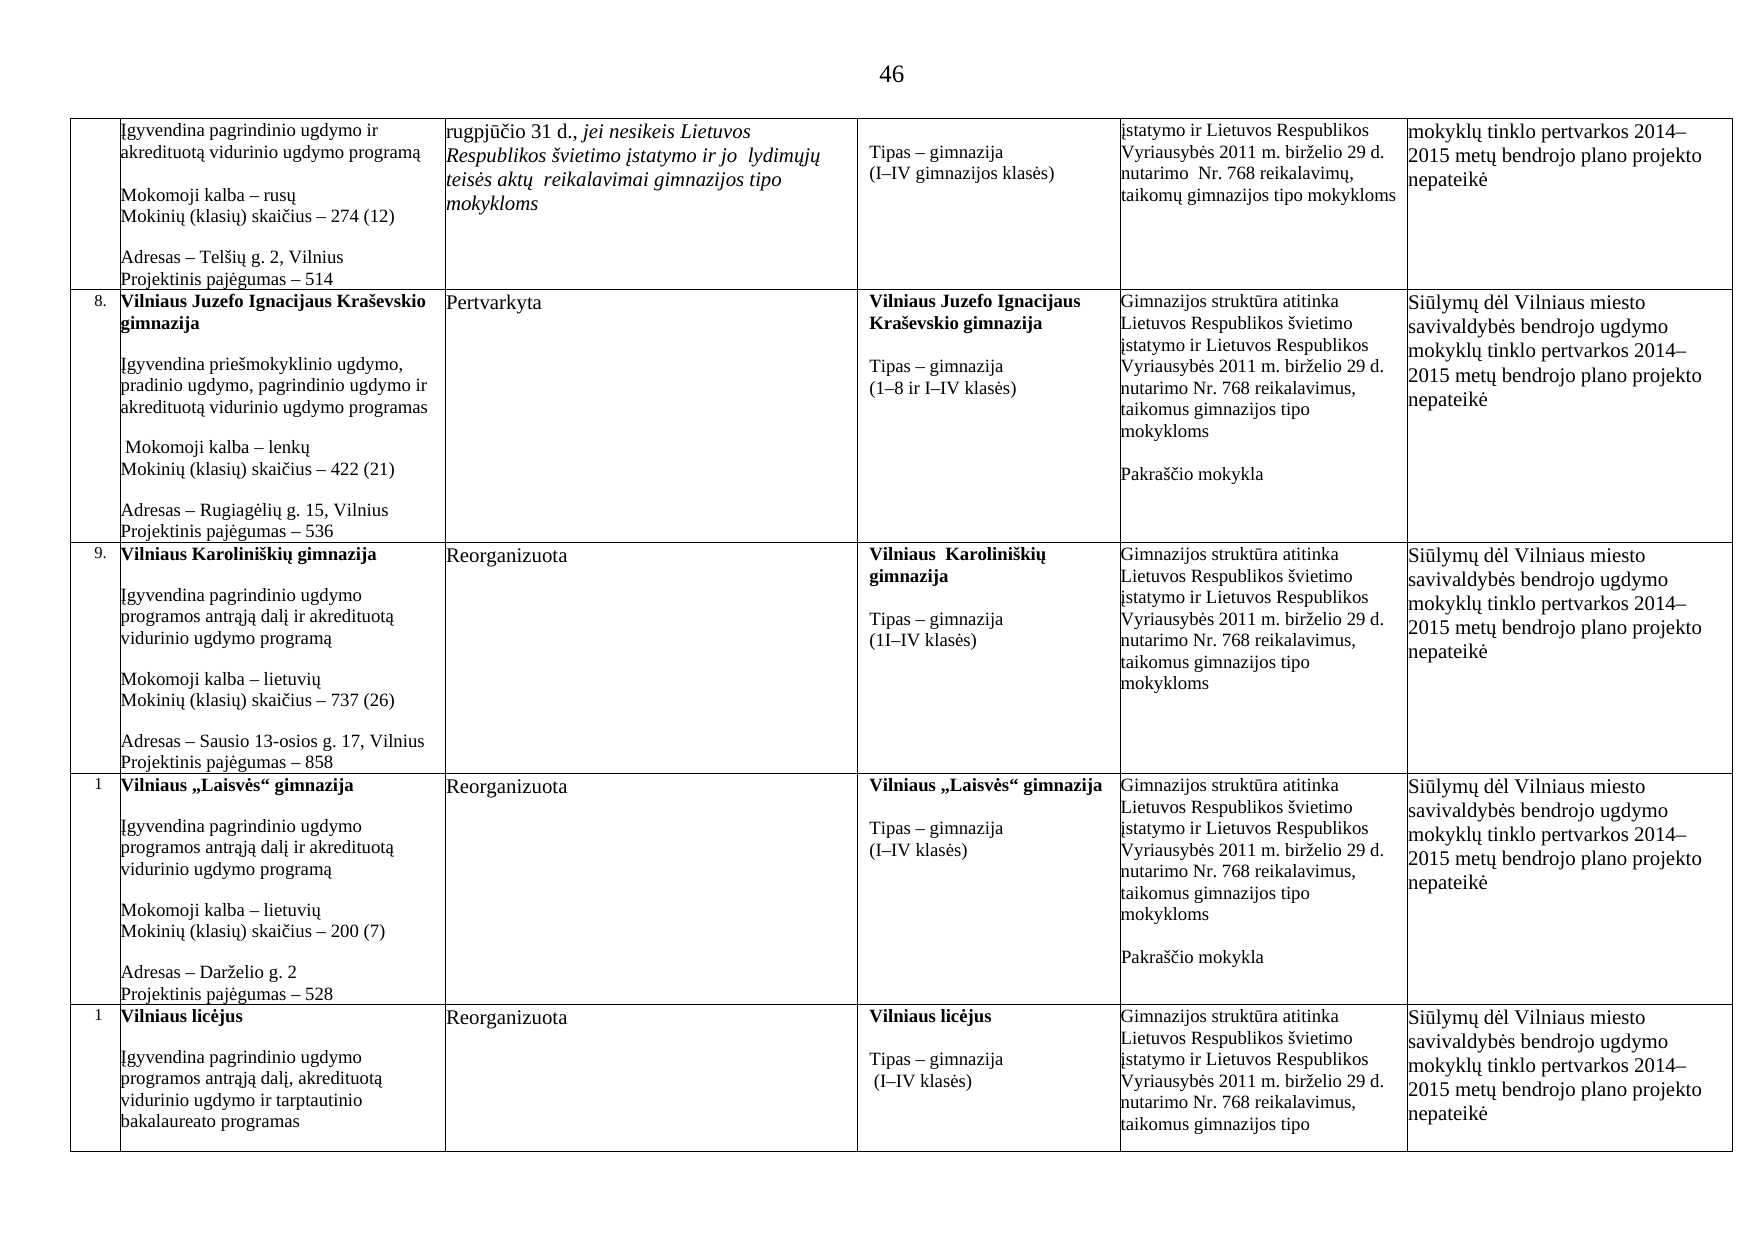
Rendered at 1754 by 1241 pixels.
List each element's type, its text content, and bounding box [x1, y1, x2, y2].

table_cell 8. [71, 290, 120, 542]
table_cell Reorganizuota [446, 1005, 857, 1151]
table_cell 11. [71, 1005, 120, 1151]
table_cell 10. [71, 774, 120, 1004]
table_cell Siūlymų dėl Vilniaus miesto savivaldybės bendrojo ugdymo mokyklų tinklo pertvarkos 2014–2015 metų bendrojo plano projekto nepateikė [1408, 290, 1732, 542]
table_cell Vilniaus Juzefo Ignacijaus Kraševskio gimnazija Tipas – gimnazija (1–8 ir I–IV klasės) [858, 290, 1120, 542]
table_cell Pertvarkyta [446, 290, 857, 542]
table_cell Vilniaus „Laisvės“ gimnazija Tipas – gimnazija (I–IV klasės) [858, 774, 1120, 1004]
table_cell Vilniaus „Laisvės“ gimnazija Įgyvendina pagrindinio ugdymo programos antrąją dalį ir akredituotą vidurinio ugdymo programą Mokomoji kalba – lietuvių Mokinių (klasių) skaičius – 200 (7) Adresas – Darželio g. 2 Projektinis pajėgumas – 528 [121, 774, 445, 1004]
table_cell Vilniaus licėjus Tipas – gimnazija (I–IV klasės) [858, 1005, 1120, 1151]
table_cell Gimnazijos struktūra atitinka Lietuvos Respublikos švietimo įstatymo ir Lietuvos Respublikos Vyriausybės 2011 m. birželio 29 d. nutarimo Nr. 768 reikalavimus, taikomus gimnazijos tipo mokykloms Pakraščio mokykla [1121, 290, 1407, 542]
table_cell Vilniaus Karoliniškių gimnazija Įgyvendina pagrindinio ugdymo programos antrąją dalį ir akredituotą vidurinio ugdymo programą Mokomoji kalba – lietuvių Mokinių (klasių) skaičius – 737 (26) Adresas – Sausio 13-osios g. 17, Vilnius Projektinis pajėgumas – 858 [121, 543, 445, 773]
table_cell rugpjūčio 31 d., jei nesikeis Lietuvos Respublikos švietimo įstatymo ir jo lydimųjų teisės aktų reikalavimai gimnazijos tipo mokykloms [446, 119, 857, 289]
table_cell Siūlymų dėl Vilniaus miesto savivaldybės bendrojo ugdymo mokyklų tinklo pertvarkos 2014–2015 metų bendrojo plano projekto nepateikė [1408, 543, 1732, 773]
table_cell Gimnazijos struktūra atitinka Lietuvos Respublikos švietimo įstatymo ir Lietuvos Respublikos Vyriausybės 2011 m. birželio 29 d. nutarimo Nr. 768 reikalavimus, taikomus gimnazijos tipo mokykloms [1121, 543, 1407, 773]
table_cell Reorganizuota [446, 543, 857, 773]
table_cell įstatymo ir Lietuvos Respublikos Vyriausybės 2011 m. birželio 29 d. nutarimo Nr. 768 reikalavimų, taikomų gimnazijos tipo mokykloms [1121, 119, 1407, 289]
table_cell Tipas – gimnazija (I–IV gimnazijos klasės) [858, 119, 1120, 289]
table_cell Vilniaus Karoliniškių gimnazija Tipas – gimnazija (1I–IV klasės) [858, 543, 1120, 773]
table_cell Siūlymų dėl Vilniaus miesto savivaldybės bendrojo ugdymo mokyklų tinklo pertvarkos 2014–2015 metų bendrojo plano projekto nepateikė [1408, 1005, 1732, 1151]
table_cell Siūlymų dėl Vilniaus miesto savivaldybės bendrojo ugdymo mokyklų tinklo pertvarkos 2014–2015 metų bendrojo plano projekto nepateikė [1408, 774, 1732, 1004]
table_cell Reorganizuota [446, 774, 857, 1004]
table_cell Įgyvendina pagrindinio ugdymo ir akredituotą vidurinio ugdymo programą Mokomoji kalba – rusų Mokinių (klasių) skaičius – 274 (12) Adresas – Telšių g. 2, Vilnius Projektinis pajėgumas – 514 [121, 119, 445, 289]
table_cell mokyklų tinklo pertvarkos 2014–2015 metų bendrojo plano projekto nepateikė [1408, 119, 1732, 289]
table_cell Vilniaus licėjus Įgyvendina pagrindinio ugdymo programos antrąją dalį, akredituotą vidurinio ugdymo ir tarptautinio bakalaureato programas [121, 1005, 445, 1151]
table_cell Gimnazijos struktūra atitinka Lietuvos Respublikos švietimo įstatymo ir Lietuvos Respublikos Vyriausybės 2011 m. birželio 29 d. nutarimo Nr. 768 reikalavimus, taikomus gimnazijos tipo [1121, 1005, 1407, 1151]
table_cell [71, 119, 120, 289]
table_cell Vilniaus Juzefo Ignacijaus Kraševskio gimnazija Įgyvendina priešmokyklinio ugdymo, pradinio ugdymo, pagrindinio ugdymo ir akredituotą vidurinio ugdymo programas Mokomoji kalba – lenkų Mokinių (klasių) skaičius – 422 (21) Adresas – Rugiagėlių g. 15, Vilnius Projektinis pajėgumas – 536 [121, 290, 445, 542]
table_cell 9. [71, 543, 120, 773]
table_cell Gimnazijos struktūra atitinka Lietuvos Respublikos švietimo įstatymo ir Lietuvos Respublikos Vyriausybės 2011 m. birželio 29 d. nutarimo Nr. 768 reikalavimus, taikomus gimnazijos tipo mokykloms Pakraščio mokykla [1121, 774, 1407, 1004]
